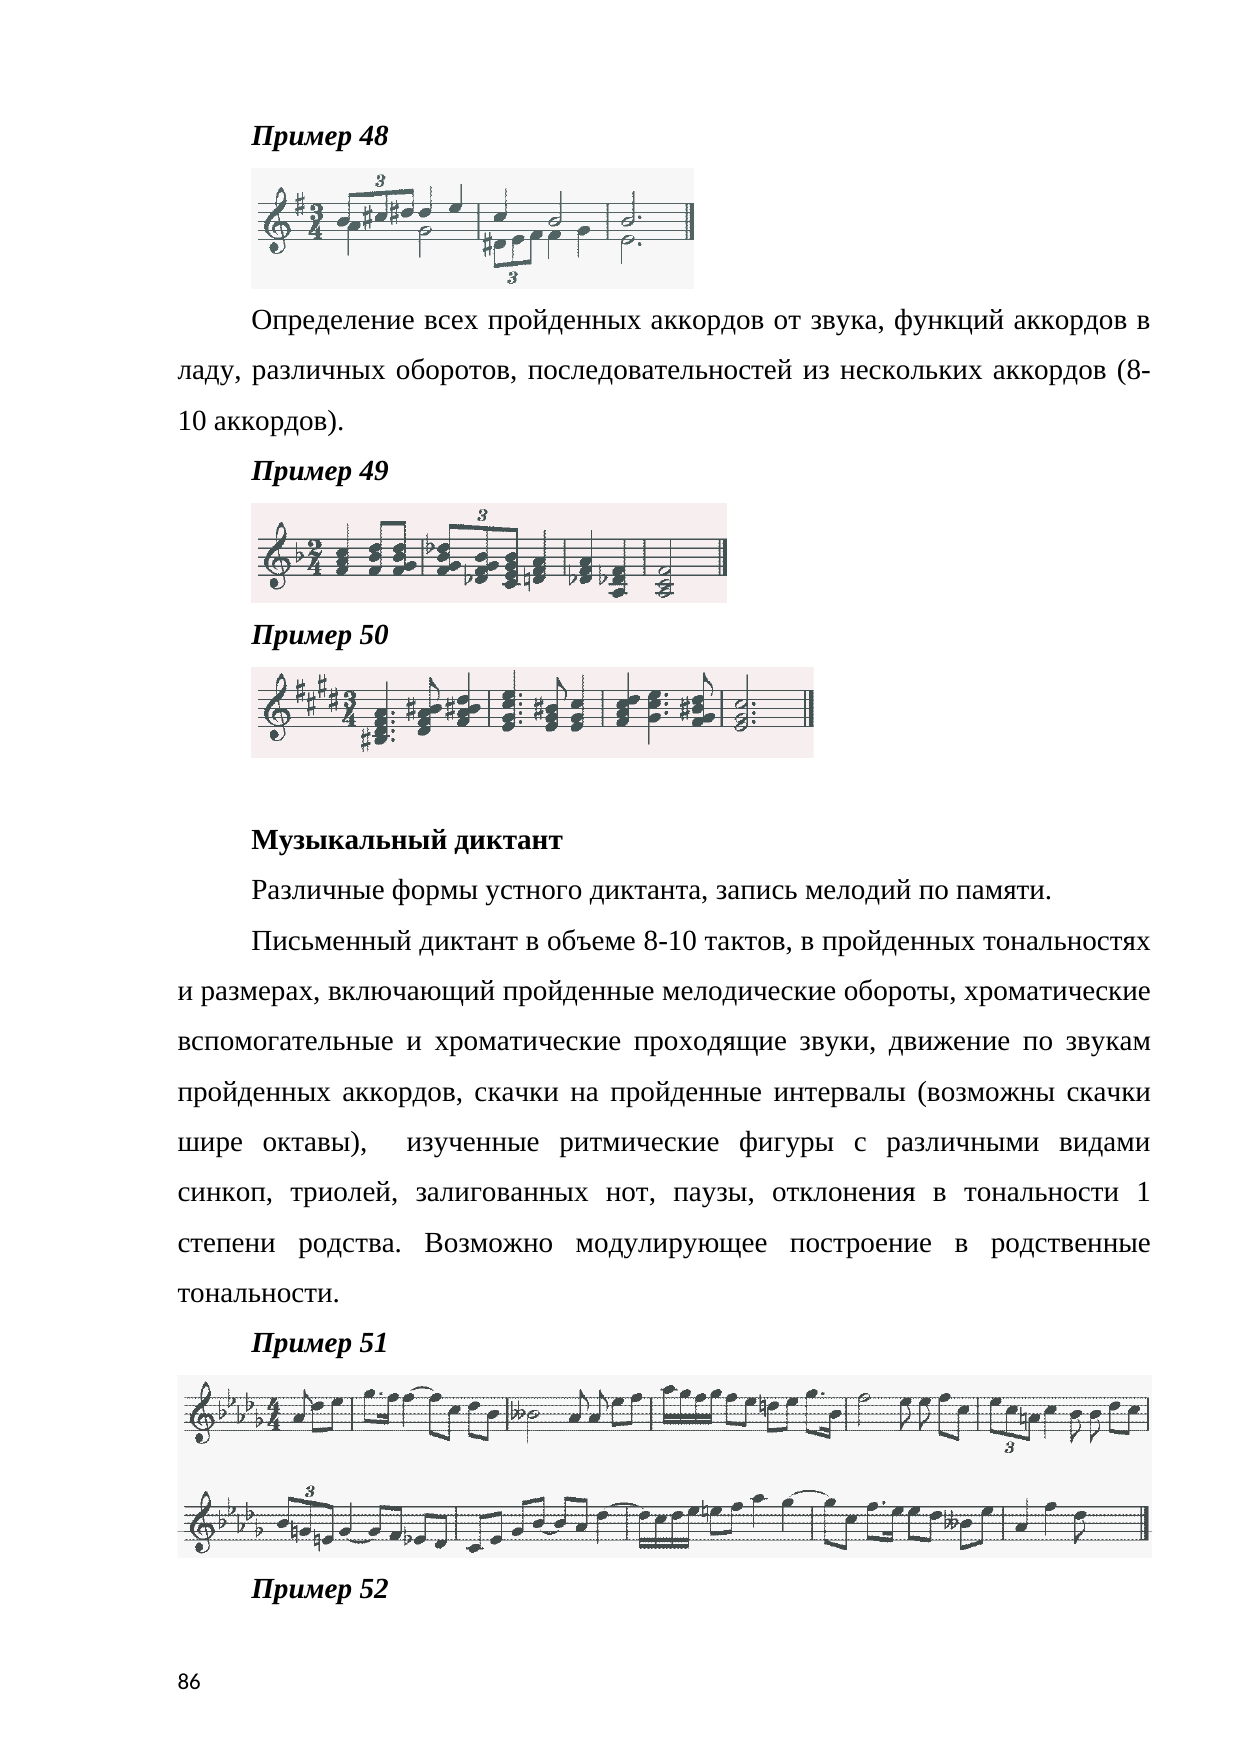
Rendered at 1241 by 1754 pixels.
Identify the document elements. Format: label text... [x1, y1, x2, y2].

text Различные формы устного диктанта, запись мелодий по памяти. [177, 872, 1152, 906]
picture [251, 503, 727, 603]
text Музыкальный диктант [177, 822, 1152, 856]
picture [251, 168, 694, 289]
picture [251, 667, 814, 758]
text Пример 49 [177, 453, 1152, 487]
picture [177, 1375, 1153, 1558]
text Пример 52 [177, 1571, 1152, 1605]
text Определение всех пройденных аккордов от звука, функций аккордов в ладу, различных оборотов, последовательностей из нескольких аккордов (8-10 аккордов). [177, 302, 1152, 436]
text Пример 48 [177, 118, 1152, 152]
text Пример 50 [177, 617, 1152, 650]
text Письменный диктант в объеме 8-10 тактов, в пройденных тональностях и размерах, включающий пройденные мелодические обороты, хроматические вспомогательные и хроматические проходящие звуки, движение по звукам пройденных аккордов, скачки на пройденные интервалы (возможны скачки шире октавы), изученные ритмические фигуры с различными видами синкоп, триолей, залигованных нот, паузы, отклонения в тональности 1 степени родства. Возможно модулирующее построение в родственные тональности. [177, 923, 1152, 1308]
text Пример 51 [177, 1325, 1152, 1359]
